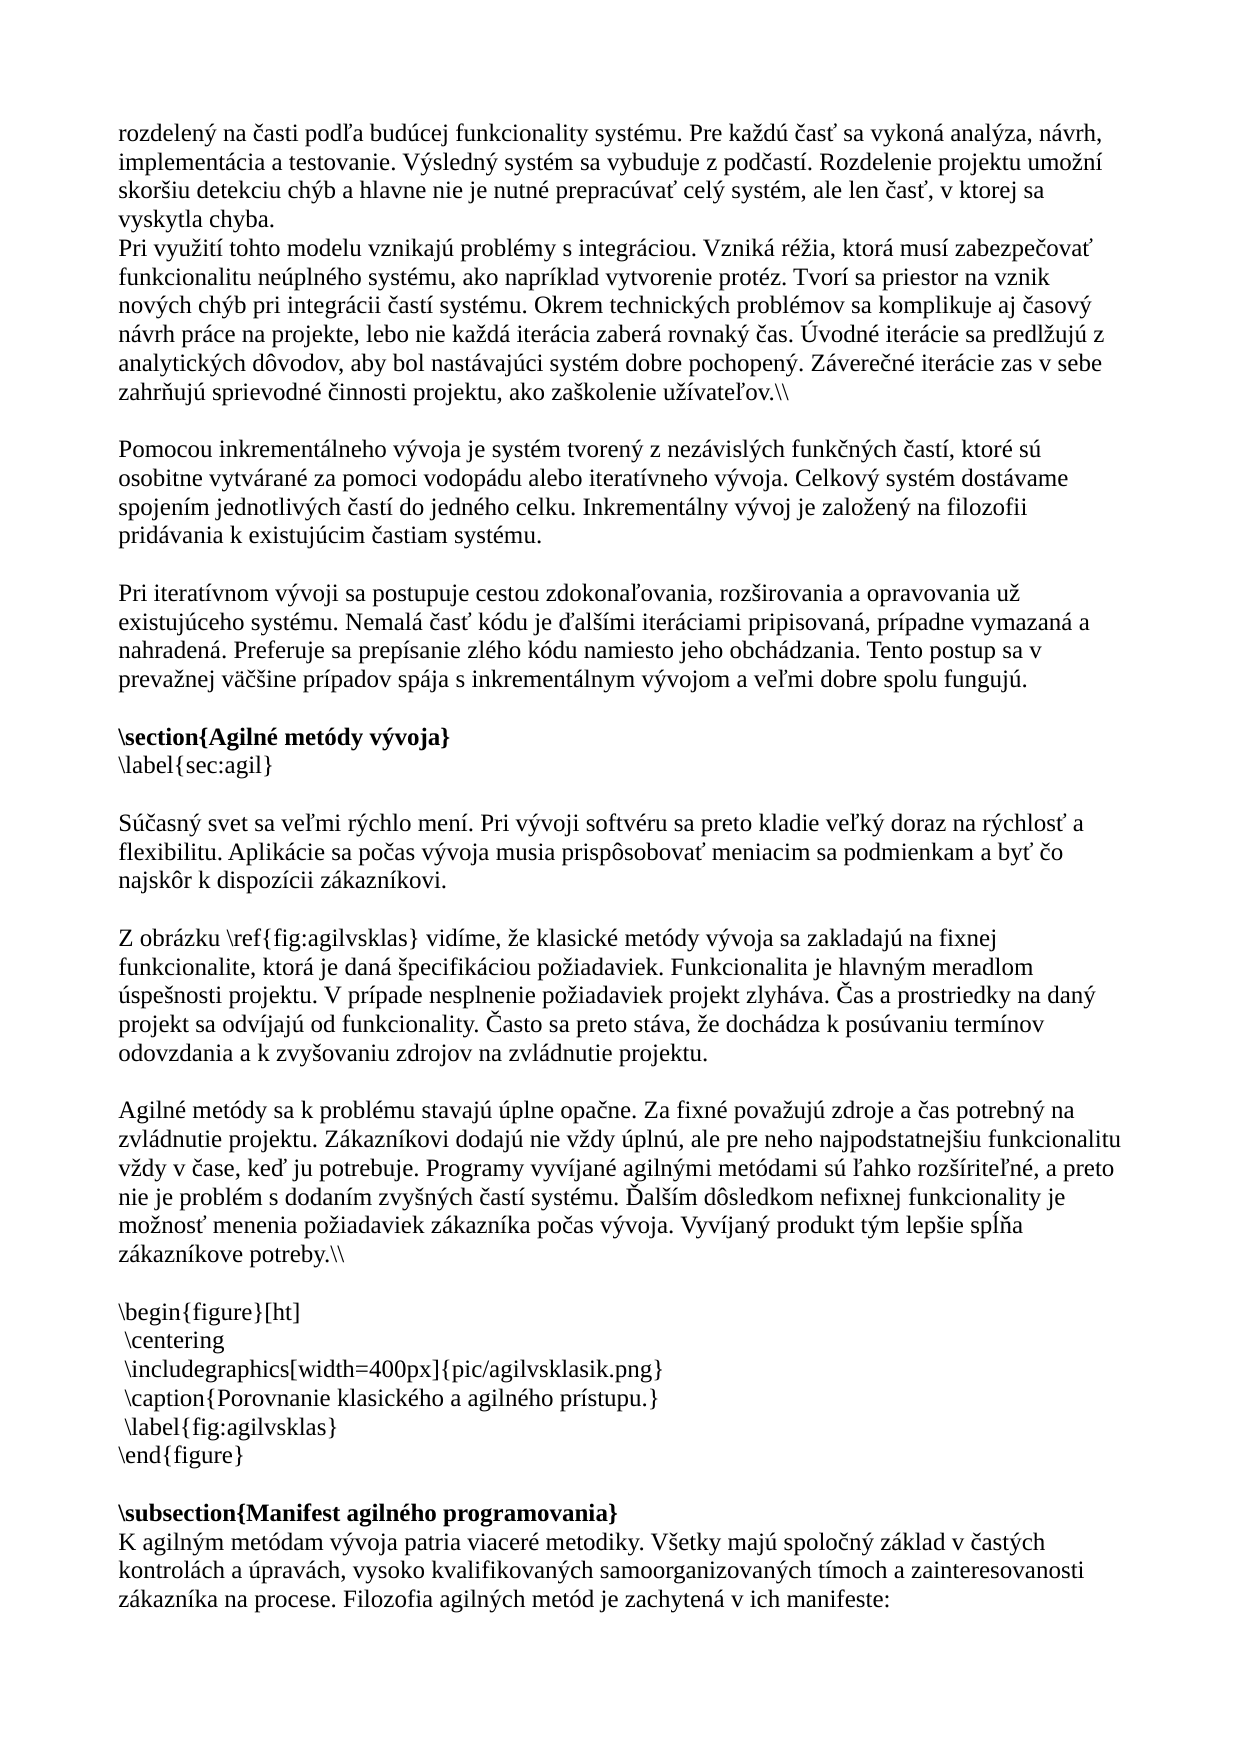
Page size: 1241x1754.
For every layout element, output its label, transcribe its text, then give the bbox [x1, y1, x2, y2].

text K agilným metódam vývoja patria viaceré metodiky. Všetky majú spoločný základ v častých kontrolách a úpravách, vysoko kvalifikovaných samoorganizovaných tímoch a zainteresovanosti zákazníka na procese. Filozofia agilných metód je zachytená v ich manifeste: [118, 1527, 1122, 1613]
text \label{fig:agilvsklas} [118, 1412, 1122, 1441]
text \includegraphics[width=400px]{pic/agilvsklasik.png} [118, 1354, 1122, 1383]
text rozdelený na časti podľa budúcej funkcionality systému. Pre každú časť sa vykoná analýza, návrh, implementácia a testovanie. Výsledný systém sa vybuduje z podčastí. Rozdelenie projektu umožní skoršiu detekciu chýb a hlavne nie je nutné prepracúvať celý systém, ale len časť, v ktorej sa vyskytla chyba. [118, 118, 1122, 233]
text \section{Agilné metódy vývoja} [118, 722, 1122, 751]
text Pomocou inkrementálneho vývoja je systém tvorený z nezávislých funkčných častí, ktoré sú osobitne vytvárané za pomoci vodopádu alebo iteratívneho vývoja. Celkový systém dostávame spojením jednotlivých častí do jedného celku. Inkrementálny vývoj je založený na filozofii pridávania k existujúcim častiam systému. [118, 434, 1122, 549]
text Pri iteratívnom vývoji sa postupuje cestou zdokonaľovania, rozširovania a opravovania už existujúceho systému. Nemalá časť kódu je ďalšími iteráciami pripisovaná, prípadne vymazaná a nahradená. Preferuje sa prepísanie zlého kódu namiesto jeho obchádzania. Tento postup sa v prevažnej väčšine prípadov spája s inkrementálnym vývojom a veľmi dobre spolu fungujú. [118, 578, 1122, 693]
text Súčasný svet sa veľmi rýchlo mení. Pri vývoji softvéru sa preto kladie veľký doraz na rýchlosť a flexibilitu. Aplikácie sa počas vývoja musia prispôsobovať meniacim sa podmienkam a byť čo najskôr k dispozícii zákazníkovi. [118, 808, 1122, 894]
text Z obrázku \ref{fig:agilvsklas} vidíme, že klasické metódy vývoja sa zakladajú na fixnej funkcionalite, ktorá je daná špecifikáciou požiadaviek. Funkcionalita je hlavným meradlom úspešnosti projektu. V prípade nesplnenie požiadaviek projekt zlyháva. Čas a prostriedky na daný projekt sa odvíjajú od funkcionality. Často sa preto stáva, že dochádza k posúvaniu termínov odovzdania a k zvyšovaniu zdrojov na zvládnutie projektu. [118, 923, 1122, 1067]
text \end{figure} [118, 1441, 1122, 1469]
text Agilné metódy sa k problému stavajú úplne opačne. Za fixné považujú zdroje a čas potrebný na zvládnutie projektu. Zákazníkovi dodajú nie vždy úplnú, ale pre neho najpodstatnejšiu funkcionalitu vždy v čase, keď ju potrebuje. Programy vyvíjané agilnými metódami sú ľahko rozšíriteľné, a preto nie je problém s dodaním zvyšných častí systému. Ďalším dôsledkom nefixnej funkcionality je možnosť menenia požiadaviek zákazníka počas vývoja. Vyvíjaný produkt tým lepšie spĺňa zákazníkove potreby.\\ [118, 1096, 1122, 1268]
text \begin{figure}[ht] [118, 1297, 1122, 1326]
text Pri využití tohto modelu vznikajú problémy s integráciou. Vzniká réžia, ktorá musí zabezpečovať funkcionalitu neúplného systému, ako napríklad vytvorenie protéz. Tvorí sa priestor na vznik nových chýb pri integrácii častí systému. Okrem technických problémov sa komplikuje aj časový návrh práce na projekte, lebo nie každá iterácia zaberá rovnaký čas. Úvodné iterácie sa predlžujú z analytických dôvodov, aby bol nastávajúci systém dobre pochopený. Záverečné iterácie zas v sebe zahrňujú sprievodné činnosti projektu, ako zaškolenie užívateľov.\\ [118, 233, 1122, 406]
text \label{sec:agil} [118, 751, 1122, 779]
text \subsection{Manifest agilného programovania} [118, 1498, 1122, 1527]
text \caption{Porovnanie klasického a agilného prístupu.} [118, 1383, 1122, 1412]
text \centering [118, 1326, 1122, 1354]
